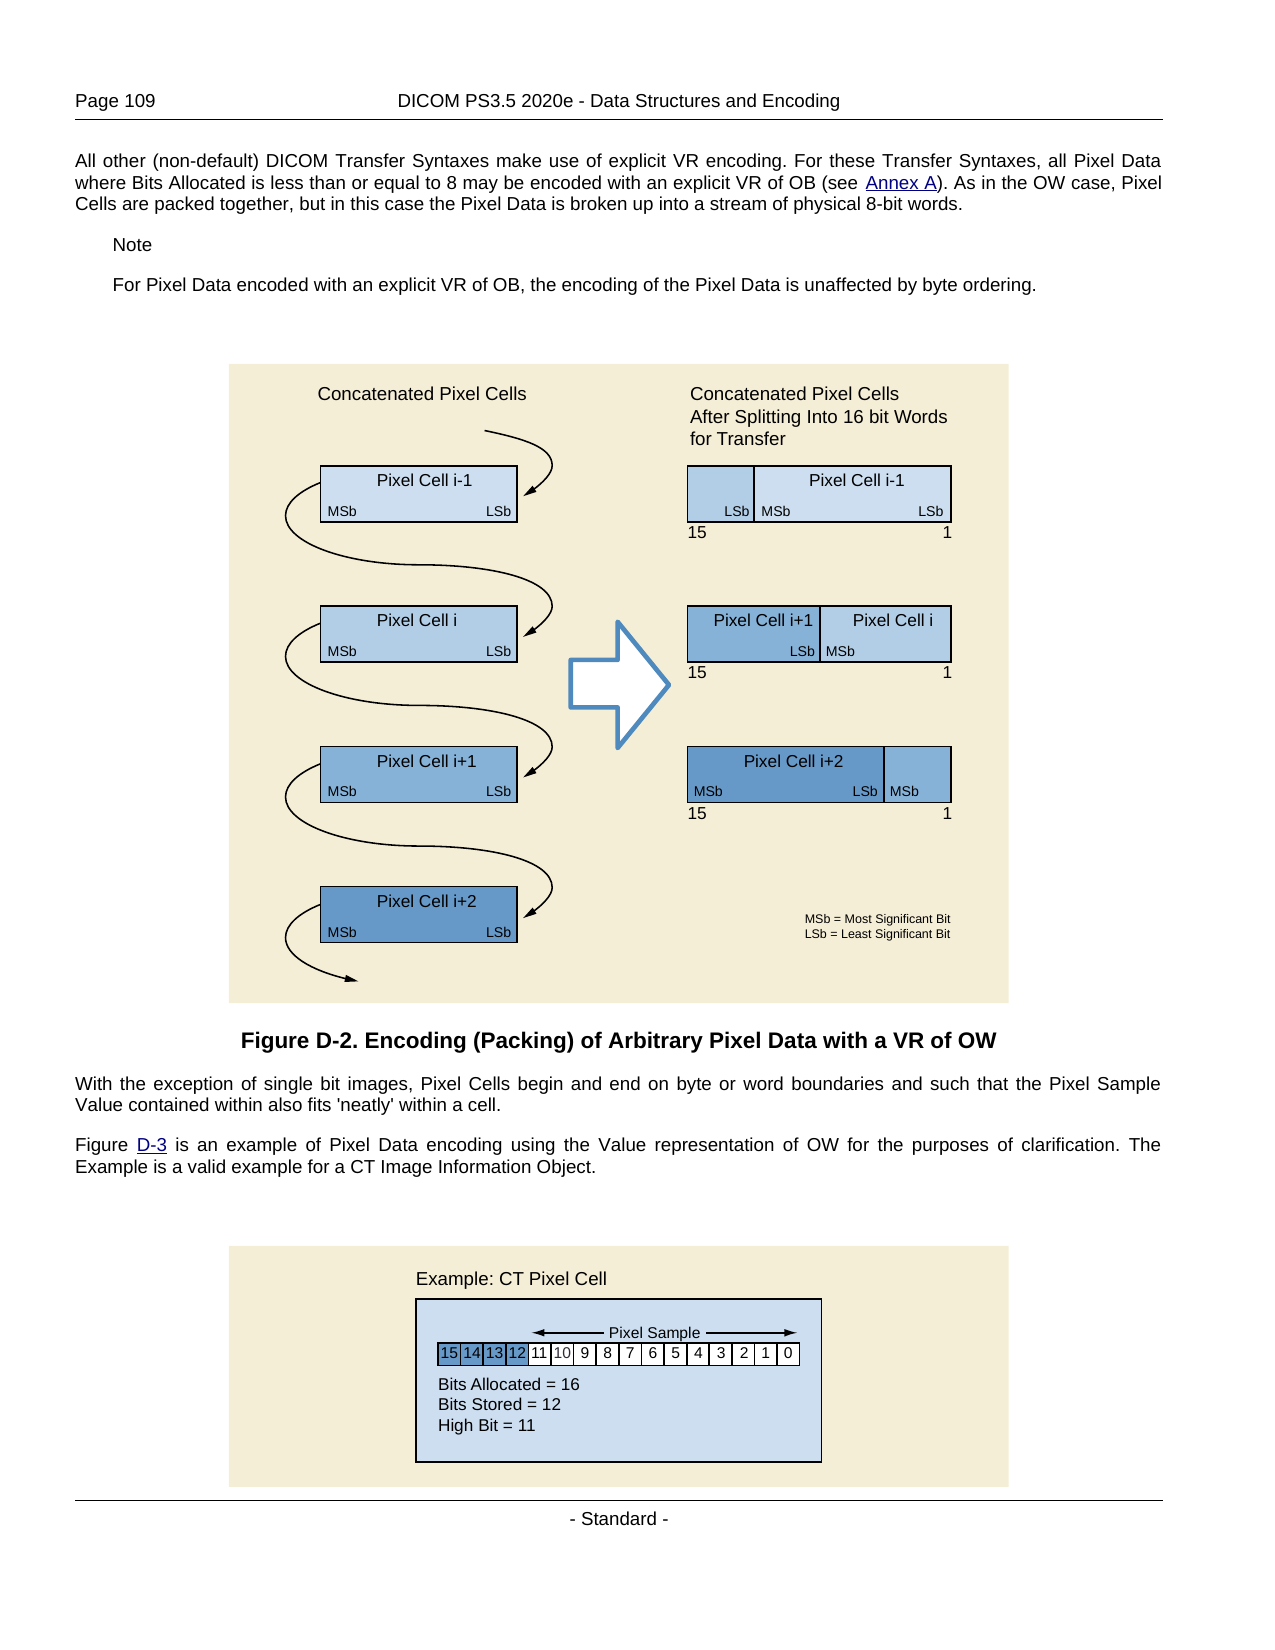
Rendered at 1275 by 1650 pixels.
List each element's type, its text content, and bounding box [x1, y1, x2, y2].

text Figure D-2. Encoding (Packing) of Arbitrary Pixel Data with a VR of OW [75, 1028, 1162, 1054]
text For Pixel Data encoded with an explicit VR of OB, the encoding of the Pixel Data is unaffected by byte ordering. [112, 274, 1125, 295]
text Note [112, 233, 1125, 255]
text Figure D-3 is an example of Pixel Data encoding using the Value representation of OW for the purposes of clarification. The Example is a valid example for a CT Image Information Object. [75, 1134, 1162, 1177]
text All other (non-default) DICOM Transfer Syntaxes make use of explicit VR encoding. For these Transfer Syntaxes, all Pixel Data where Bits Allocated is less than or equal to 8 may be encoded with an explicit VR of OB (see Annex A). As in the OW case, Pixel Cells are packed together, but in this case the Pixel Data is broken up into a stream of physical 8-bit words. [75, 150, 1162, 215]
text With the exception of single bit images, Pixel Cells begin and end on byte or word boundaries and such that the Pixel Sample Value contained within also fits 'neatly' within a cell. [75, 1072, 1162, 1116]
